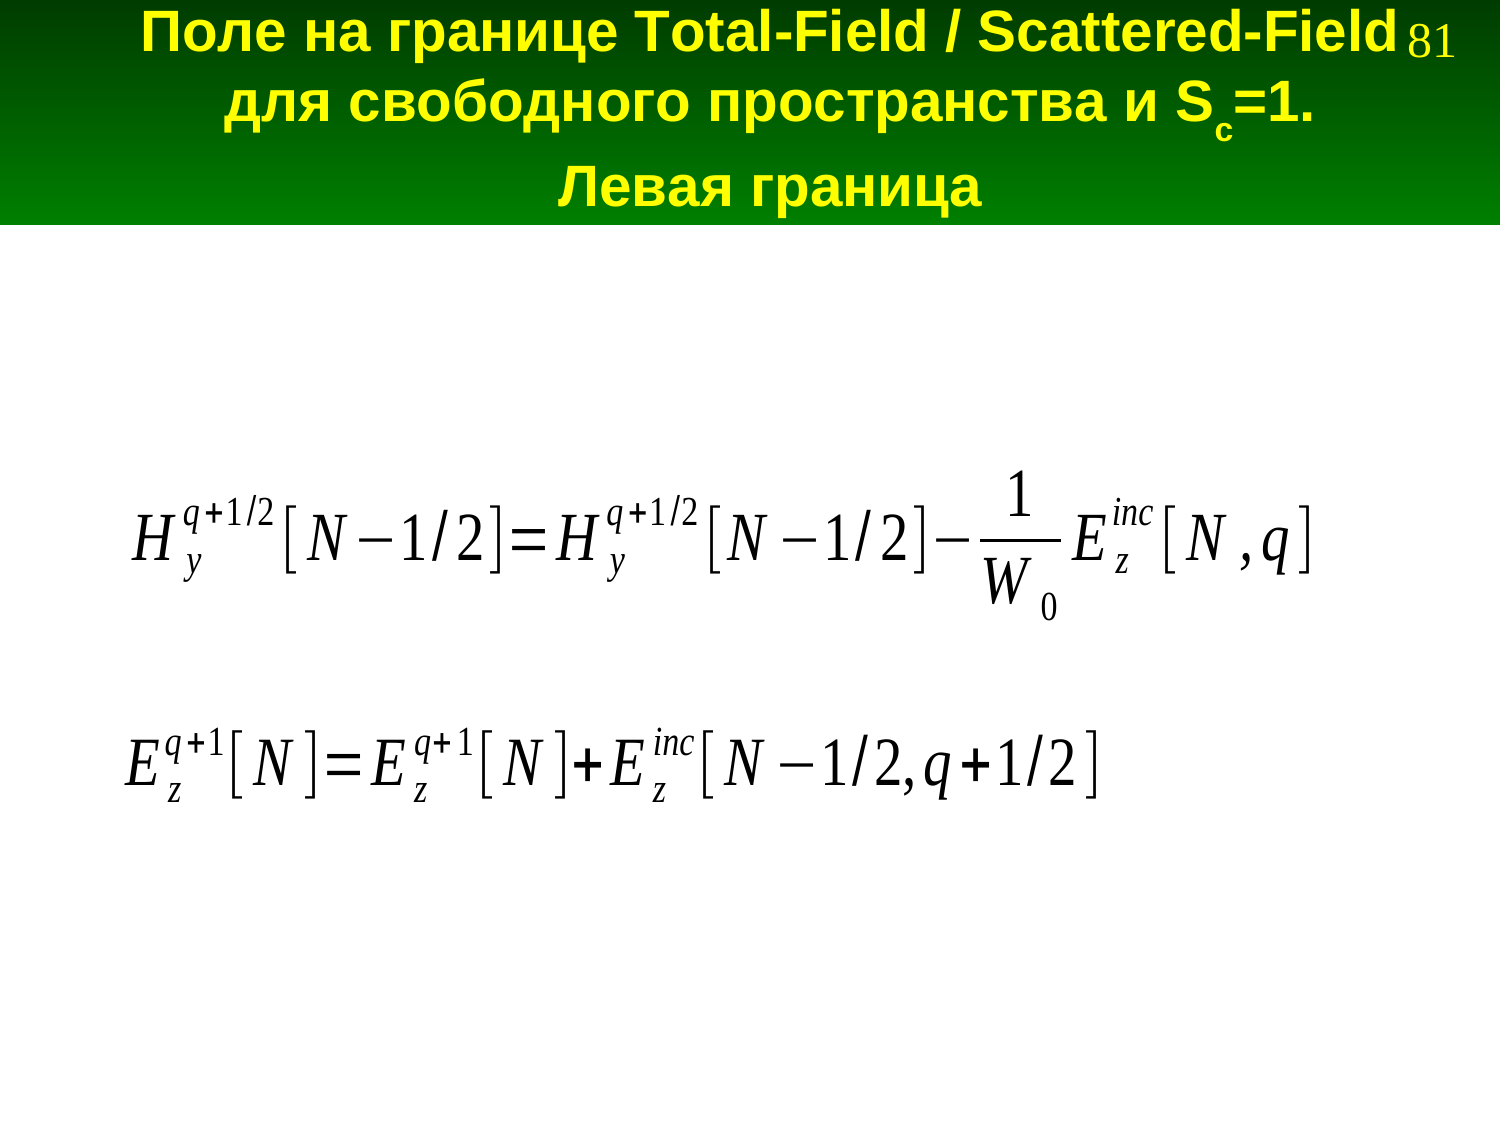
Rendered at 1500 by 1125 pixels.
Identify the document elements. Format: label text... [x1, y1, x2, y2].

chart [115, 456, 1327, 631]
chart [107, 715, 1113, 813]
title Поле на границе Total-Field / Scattered-Field для свободного пространства и Sc=1. Левая граница [100, 0, 1441, 226]
